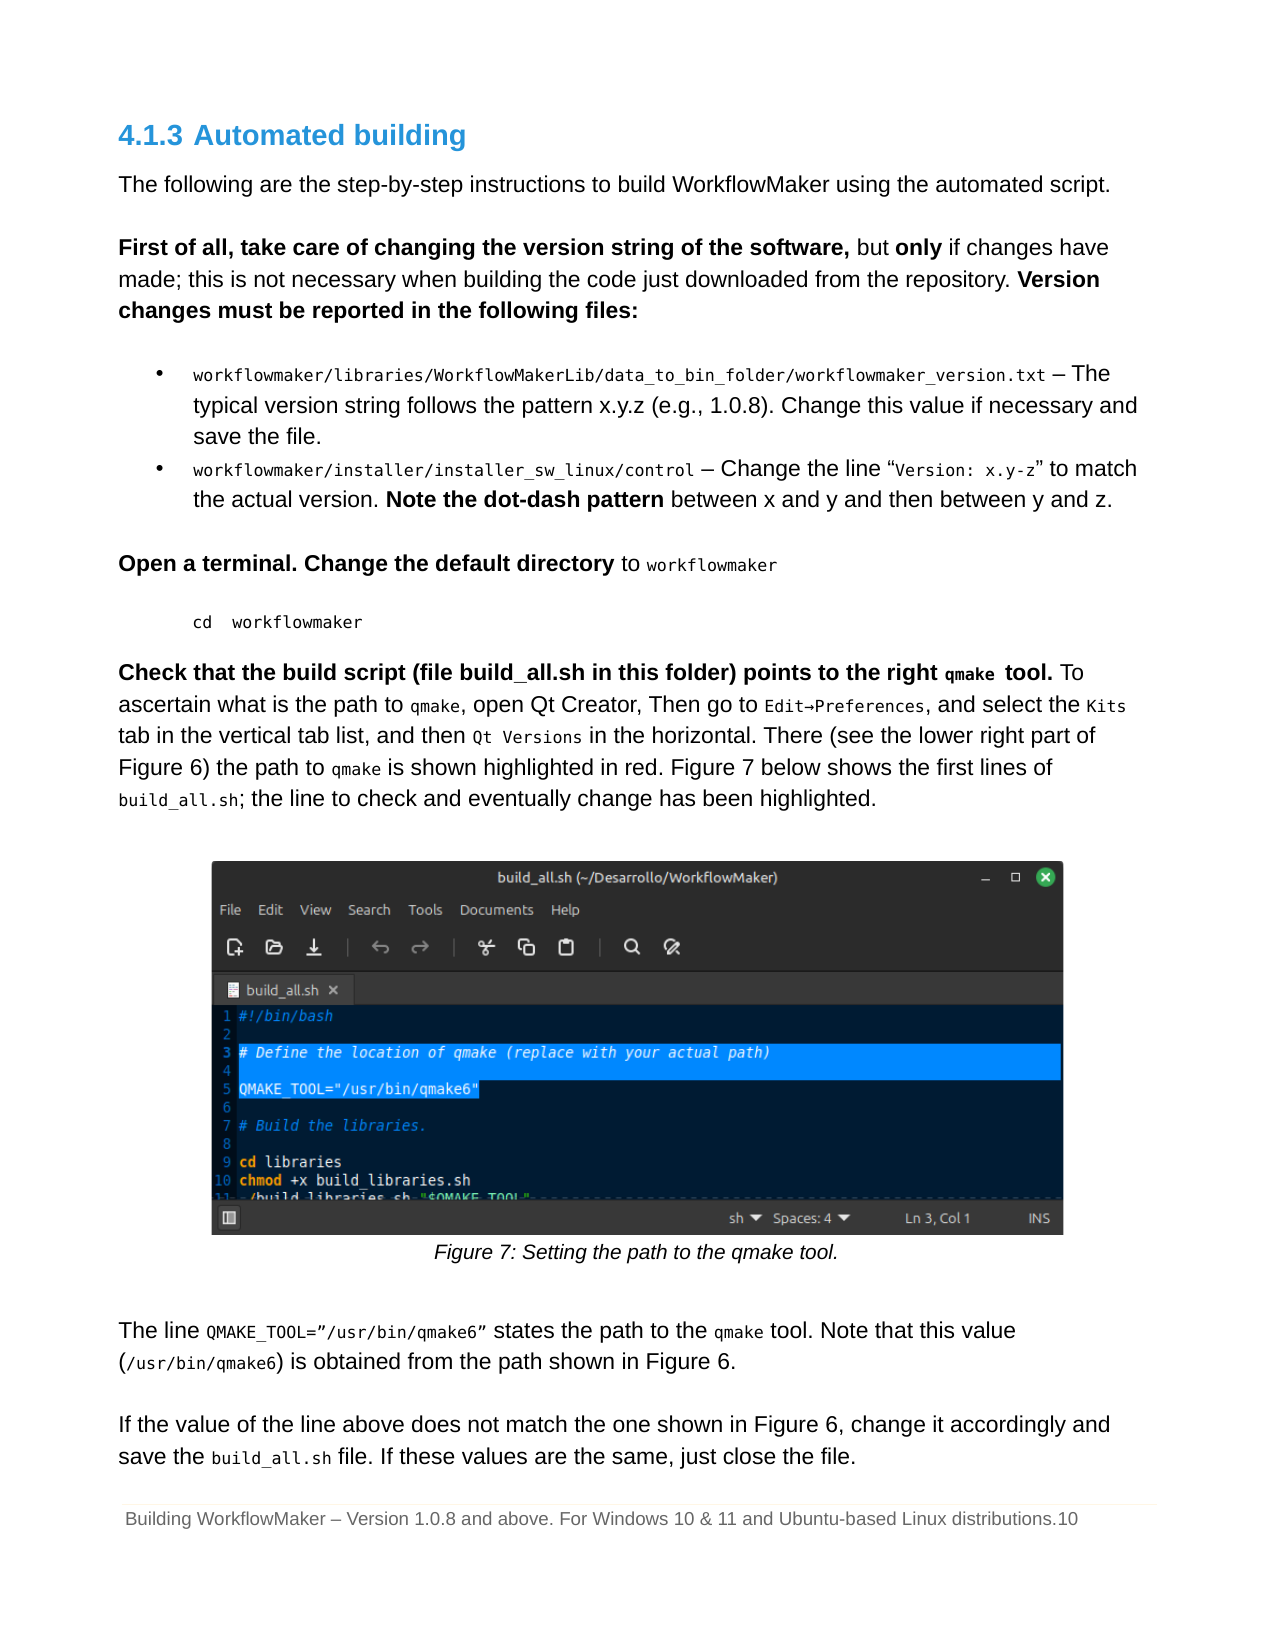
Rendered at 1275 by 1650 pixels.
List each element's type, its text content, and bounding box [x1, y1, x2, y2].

text cd workflowmaker [192, 613, 1157, 632]
text Open a terminal. Change the default directory to workflowmaker [118, 549, 1157, 576]
text If the value of the line above does not match the one shown in Figure 6, change it accordingly and save the build_all.sh file. If these values are the same, just close the file. [118, 1411, 1157, 1469]
picture [211, 861, 1064, 1235]
list workflowmaker/installer/installer_sw_linux/control – Change the line “Version: x.y-z” to match the actual version. Note the dot-dash pattern between x and y and then between y and z. [156, 455, 1157, 513]
list workflowmaker/libraries/WorkflowMakerLib/data_to_bin_folder/workflowmaker_version.txt – The typical version string follows the pattern x.y.z (e.g., 1.0.8). Change this value if necessary and save the file. [156, 360, 1157, 450]
text First of all, take care of changing the version string of the software, but only if changes have made; this is not necessary when building the code just downloaded from the repository. Version changes must be reported in the following files: [118, 234, 1157, 323]
text Check that the build script (file build_all.sh in this folder) points to the right qmake tool. To ascertain what is the path to qmake, open Qt Creator, Then go to Edit→Preferences, and select the Kits tab in the vertical tab list, and then Qt Versions in the horizontal. There (see the lower right part of Figure 6) the path to qmake is shown highlighted in red. Figure 7 below shows the first lines of build_all.sh; the line to check and eventually change has been highlighted. [118, 659, 1157, 812]
text Figure 7: Setting the path to the qmake tool. [118, 1235, 1157, 1264]
text The following are the step-by-step instructions to build WorkflowMaker using the automated script. [118, 171, 1157, 197]
subtitle Automated building [118, 118, 1157, 152]
text The line QMAKE_TOOL=”/usr/bin/qmake6” states the path to the qmake tool. Note that this value (/usr/bin/qmake6) is obtained from the path shown in Figure 6. [118, 1317, 1157, 1375]
